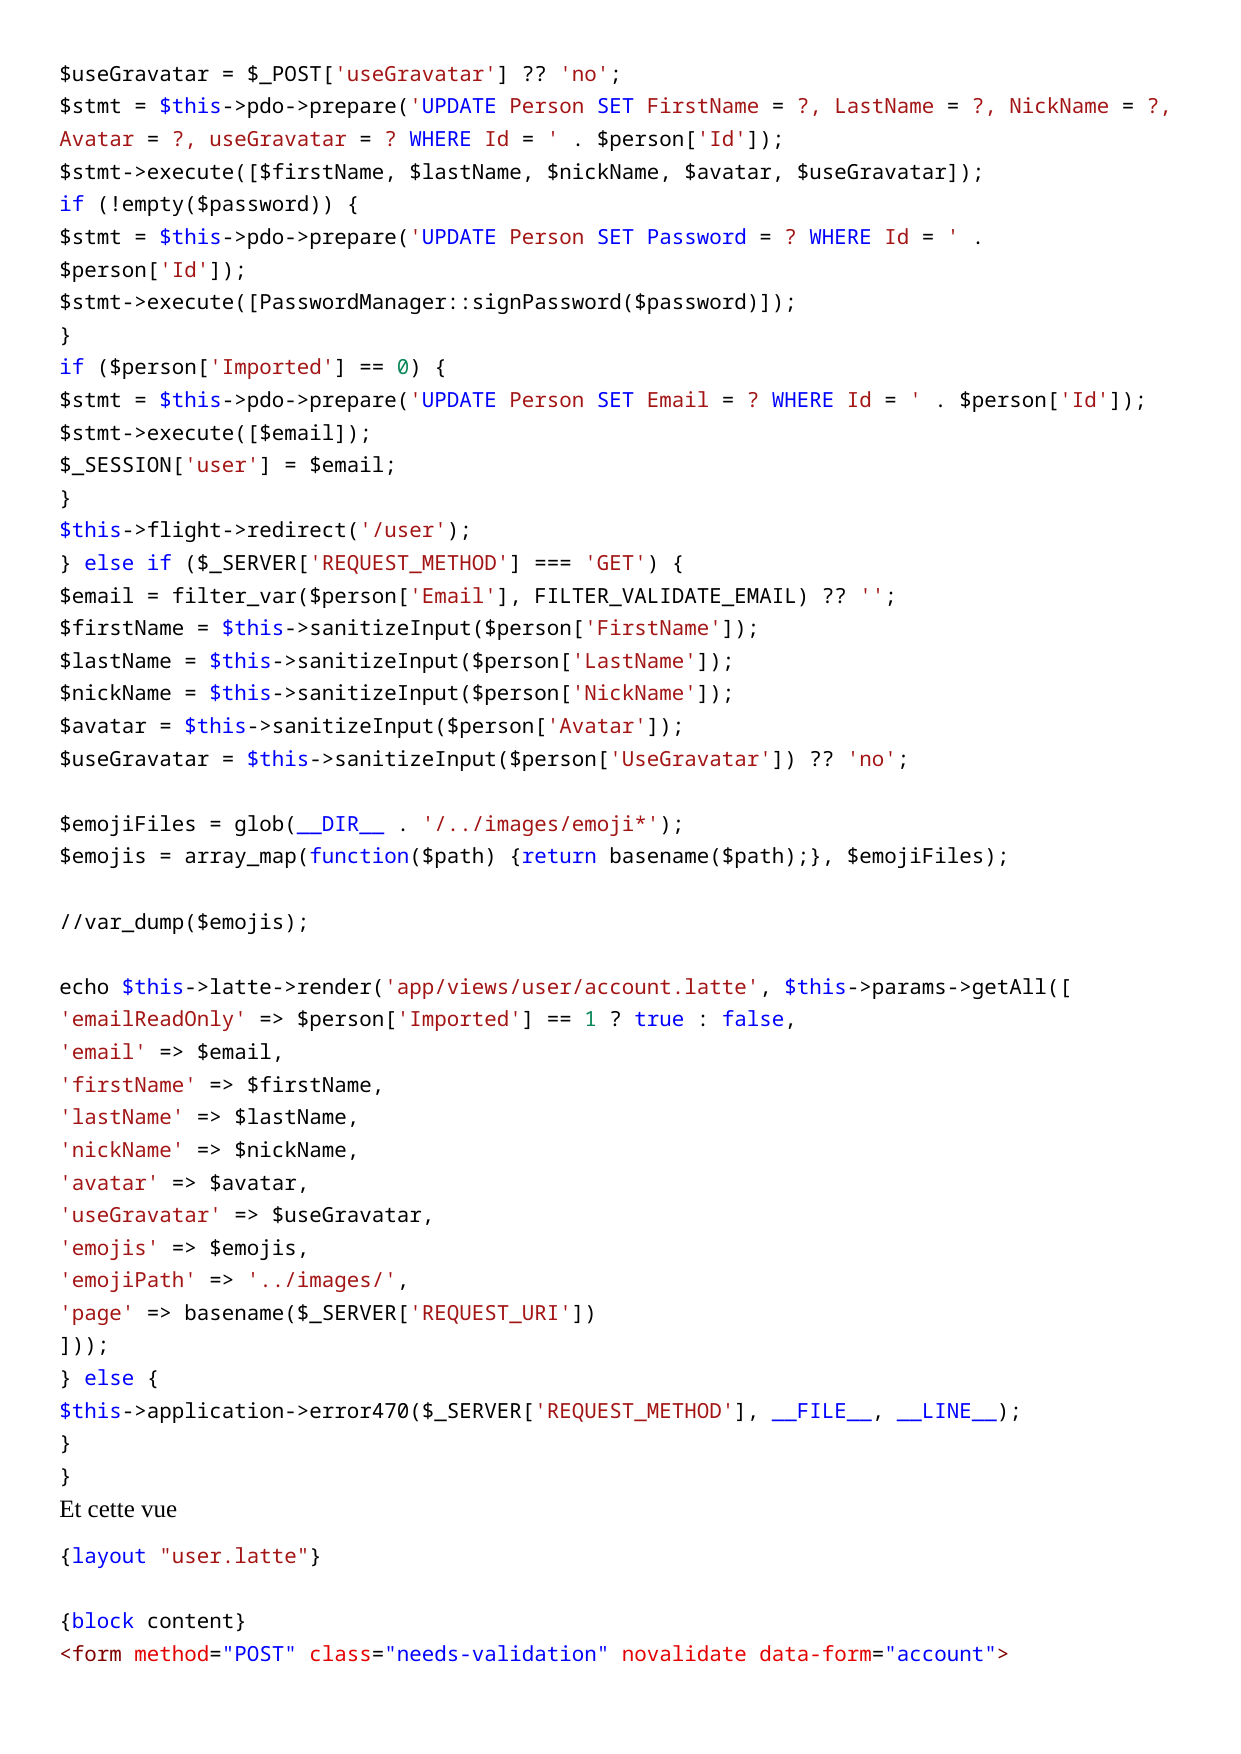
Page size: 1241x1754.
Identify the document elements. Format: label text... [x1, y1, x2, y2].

text if (!empty($password)) { [59, 189, 1181, 218]
text $emojis = array_map(function($path) {return basename($path);}, $emojiFiles); [59, 842, 1181, 870]
text 'lastName' => $lastName, [59, 1102, 1181, 1131]
text if ($person['Imported'] == 0) { [59, 352, 1181, 381]
text 'emojis' => $emojis, [59, 1233, 1181, 1261]
text <form method="POST" class="needs-validation" novalidate data-form="account"> [59, 1639, 1181, 1667]
text $useGravatar = $_POST['useGravatar'] ?? 'no'; [59, 59, 1181, 87]
text $stmt = $this->pdo->prepare('UPDATE Person SET FirstName = ?, LastName = ?, NickName = ?, Avatar = ?, useGravatar = ? WHERE Id = ' . $person['Id']); [59, 92, 1181, 153]
text $_SESSION['user'] = $email; [59, 450, 1181, 479]
text $lastName = $this->sanitizeInput($person['LastName']); [59, 646, 1181, 674]
text } [59, 1461, 1181, 1489]
text 'emojiPath' => '../images/', [59, 1265, 1181, 1294]
text $nickName = $this->sanitizeInput($person['NickName']); [59, 678, 1181, 707]
text ])); [59, 1331, 1181, 1359]
text $useGravatar = $this->sanitizeInput($person['UseGravatar']) ?? 'no'; [59, 744, 1181, 772]
text $stmt->execute([$firstName, $lastName, $nickName, $avatar, $useGravatar]); [59, 157, 1181, 185]
text 'avatar' => $avatar, [59, 1168, 1181, 1196]
text $stmt = $this->pdo->prepare('UPDATE Person SET Password = ? WHERE Id = ' . $person['Id']); [59, 222, 1181, 283]
text 'email' => $email, [59, 1037, 1181, 1066]
text $emojiFiles = glob(__DIR__ . '/../images/emoji*'); [59, 809, 1181, 837]
text } [59, 320, 1181, 348]
text } else if ($_SERVER['REQUEST_METHOD'] === 'GET') { [59, 548, 1181, 577]
text echo $this->latte->render('app/views/user/account.latte', $this->params->getAll([ [59, 972, 1181, 1000]
text } [59, 1428, 1181, 1457]
text 'nickName' => $nickName, [59, 1135, 1181, 1163]
text $email = filter_var($person['Email'], FILTER_VALIDATE_EMAIL) ?? ''; [59, 581, 1181, 609]
text 'firstName' => $firstName, [59, 1070, 1181, 1098]
text } [59, 483, 1181, 511]
text } else { [59, 1363, 1181, 1392]
text $this->application->error470($_SERVER['REQUEST_METHOD'], __FILE__, __LINE__); [59, 1396, 1181, 1424]
text $stmt->execute([PasswordManager::signPassword($password)]); [59, 287, 1181, 316]
text {layout "user.latte"} [59, 1541, 1181, 1570]
text 'useGravatar' => $useGravatar, [59, 1200, 1181, 1229]
text //var_dump($emojis); [59, 907, 1181, 935]
text $this->flight->redirect('/user'); [59, 516, 1181, 544]
text $stmt->execute([$email]); [59, 418, 1181, 446]
text Et cette vue [59, 1494, 1181, 1522]
text 'emailReadOnly' => $person['Imported'] == 1 ? true : false, [59, 1004, 1181, 1033]
text $stmt = $this->pdo->prepare('UPDATE Person SET Email = ? WHERE Id = ' . $person['Id']); [59, 385, 1181, 413]
text $firstName = $this->sanitizeInput($person['FirstName']); [59, 613, 1181, 642]
text $avatar = $this->sanitizeInput($person['Avatar']); [59, 711, 1181, 739]
text {block content} [59, 1606, 1181, 1635]
text 'page' => basename($_SERVER['REQUEST_URI']) [59, 1298, 1181, 1326]
